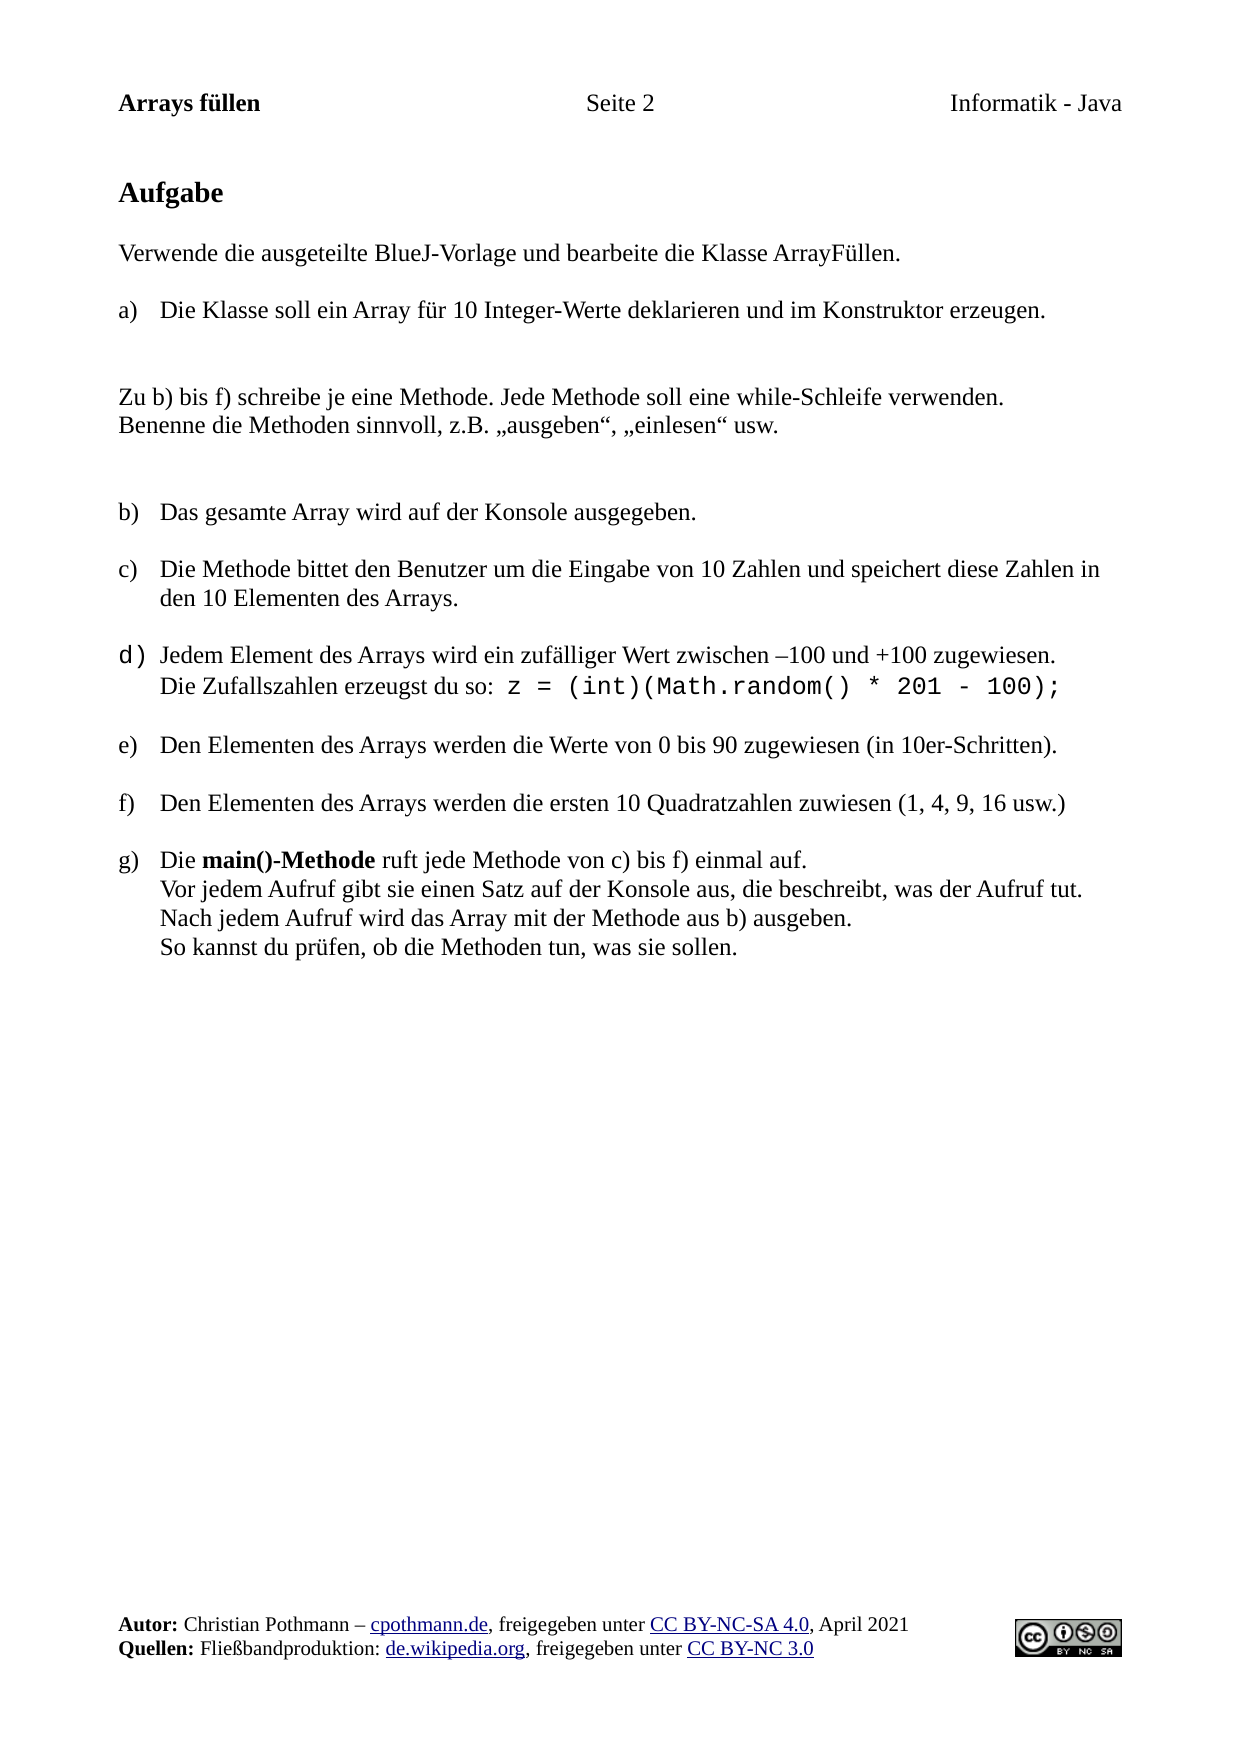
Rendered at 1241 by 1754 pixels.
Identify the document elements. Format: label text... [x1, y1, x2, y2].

list Den Elementen des Arrays werden die ersten 10 Quadratzahlen zuwiesen (1, 4, 9, 16 usw.) [118, 788, 1122, 817]
picture [1015, 1619, 1122, 1657]
text Quellen: Fließbandproduktion: de.wikipedia.org, freigegeben unter CC BY-NC 3.0 [118, 1636, 1122, 1660]
text Verwende die ausgeteilte BlueJ-Vorlage und bearbeite die Klasse ArrayFüllen. [118, 238, 1122, 267]
list Die main()-Methode ruft jede Methode von c) bis f) einmal auf. Vor jedem Aufruf gibt sie einen Satz auf der Konsole aus, die beschreibt, was der Aufruf tut. Nach jedem Aufruf wird das Array mit der Methode aus b) ausgeben. So kannst du prüfen, ob die Methoden tun, was sie sollen. [118, 845, 1122, 960]
text Benenne die Methoden sinnvoll, z.B. „ausgeben“, „einlesen“ usw. [118, 410, 1122, 439]
list Das gesamte Array wird auf der Konsole ausgegeben. [118, 497, 1122, 525]
text Zu b) bis f) schreibe je eine Methode. Jede Methode soll eine while-Schleife verwenden. [118, 382, 1122, 410]
list Die Klasse soll ein Array für 10 Integer-Werte deklarieren und im Konstruktor erzeugen. [118, 295, 1122, 324]
text Aufgabe [118, 176, 1122, 209]
list Jedem Element des Arrays wird ein zufälliger Wert zwischen –100 und +100 zugewiesen. Die Zufallszahlen erzeugst du so: z = (int)(Math.random() * 201 - 100); [118, 640, 1122, 702]
text Autor: Christian Pothmann – cpothmann.de, freigegeben unter CC BY-NC-SA 4.0, April 2021 [118, 1612, 1122, 1636]
list Den Elementen des Arrays werden die Werte von 0 bis 90 zugewiesen (in 10er-Schritten). [118, 730, 1122, 759]
list Die Methode bittet den Benutzer um die Eingabe von 10 Zahlen und speichert diese Zahlen in den 10 Elementen des Arrays. [118, 554, 1122, 612]
